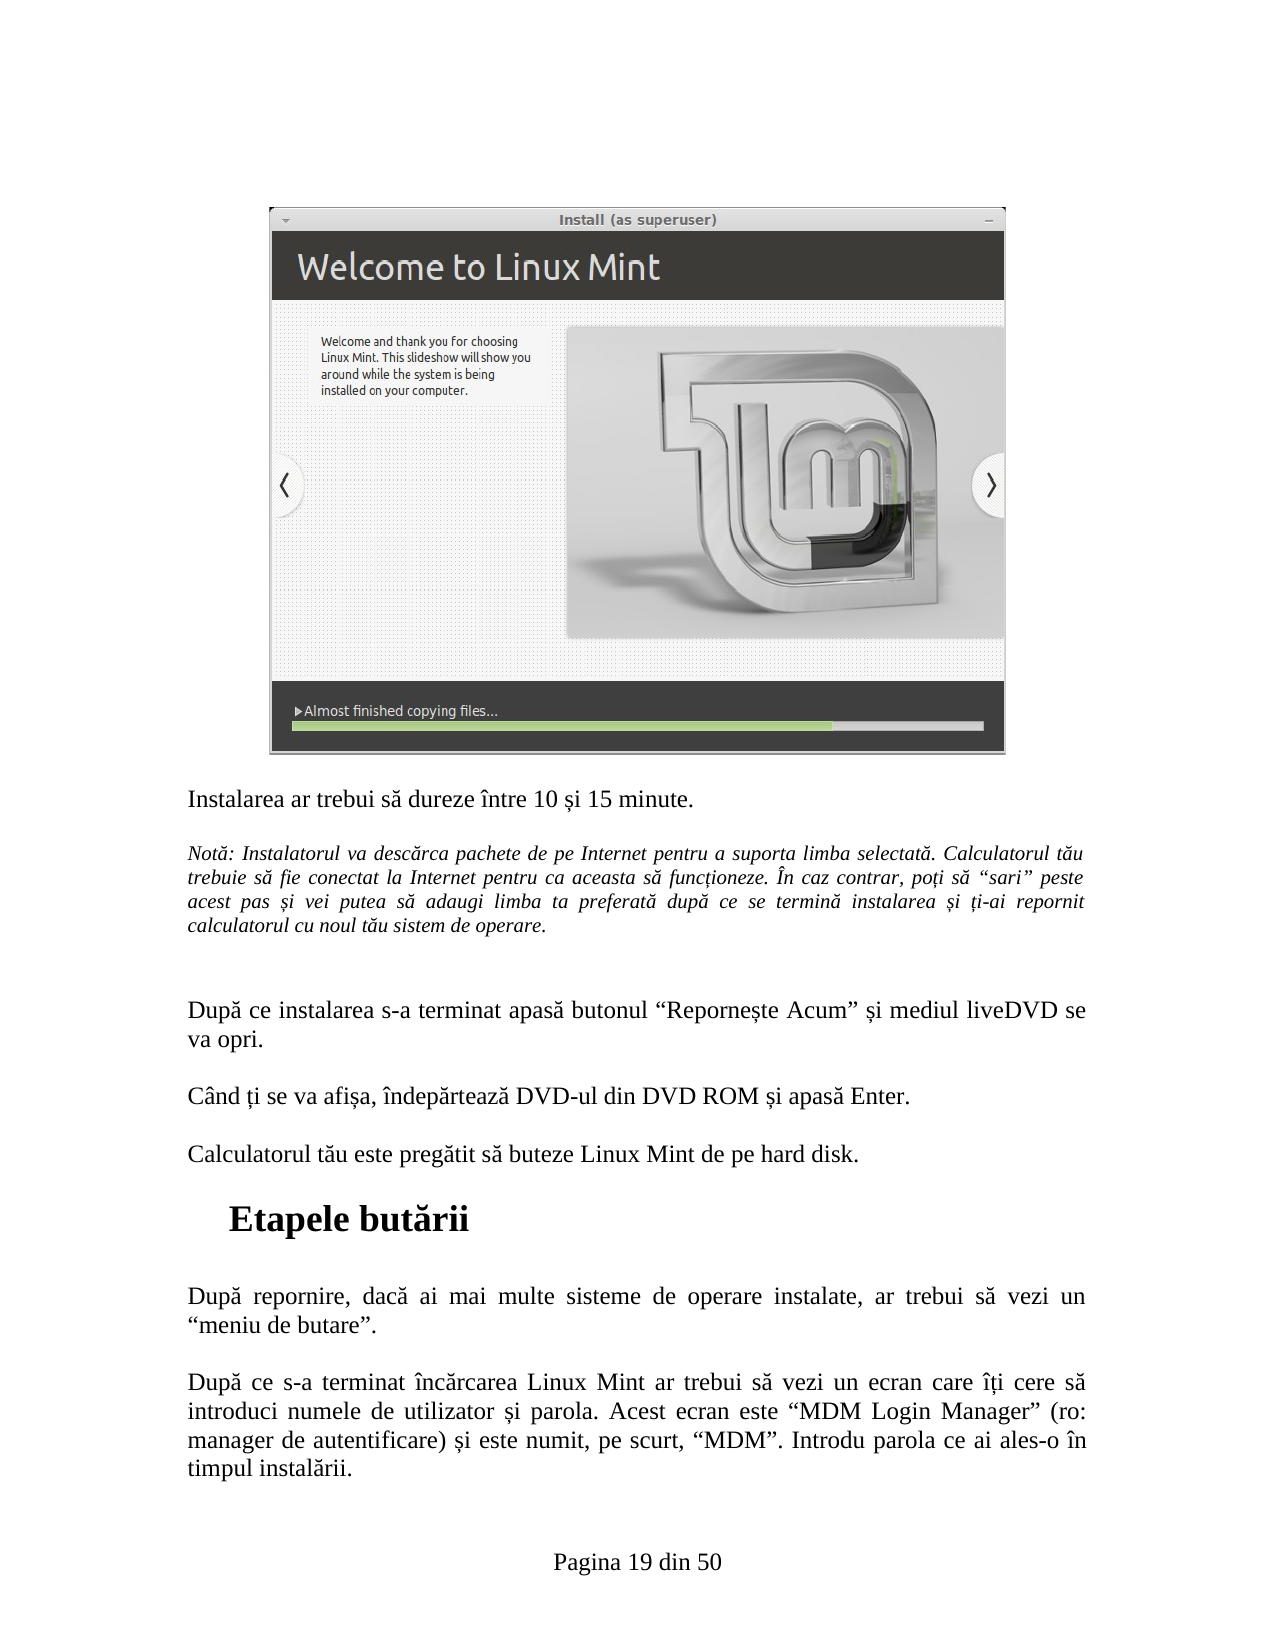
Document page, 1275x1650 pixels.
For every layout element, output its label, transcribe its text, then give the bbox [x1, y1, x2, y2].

text Când ți se va afișa, îndepărtează DVD-ul din DVD ROM și apasă Enter. [187, 1081, 1087, 1110]
text După repornire, dacă ai mai multe sisteme de operare instalate, ar trebui să vezi un “meniu de butare”. [187, 1281, 1087, 1338]
text Notă: Instalatorul va descărca pachete de pe Internet pentru a suporta limba selectată. Calculatorul tău trebuie să fie conectat la Internet pentru ca aceasta să funcționeze. În caz contrar, poți să “sari” peste acest pas și vei putea să adaugi limba ta preferată după ce se termină instalarea și ți-ai repornit calculatorul cu noul tău sistem de operare. [187, 841, 1087, 937]
subtitle Etapele butării [187, 1197, 1087, 1240]
text Calculatorul tău este pregătit să buteze Linux Mint de pe hard disk. [187, 1139, 1087, 1167]
text După ce instalarea s-a terminat apasă butonul “Repornește Acum” și mediul liveDVD se va opri. [187, 995, 1087, 1052]
picture [269, 207, 1006, 755]
